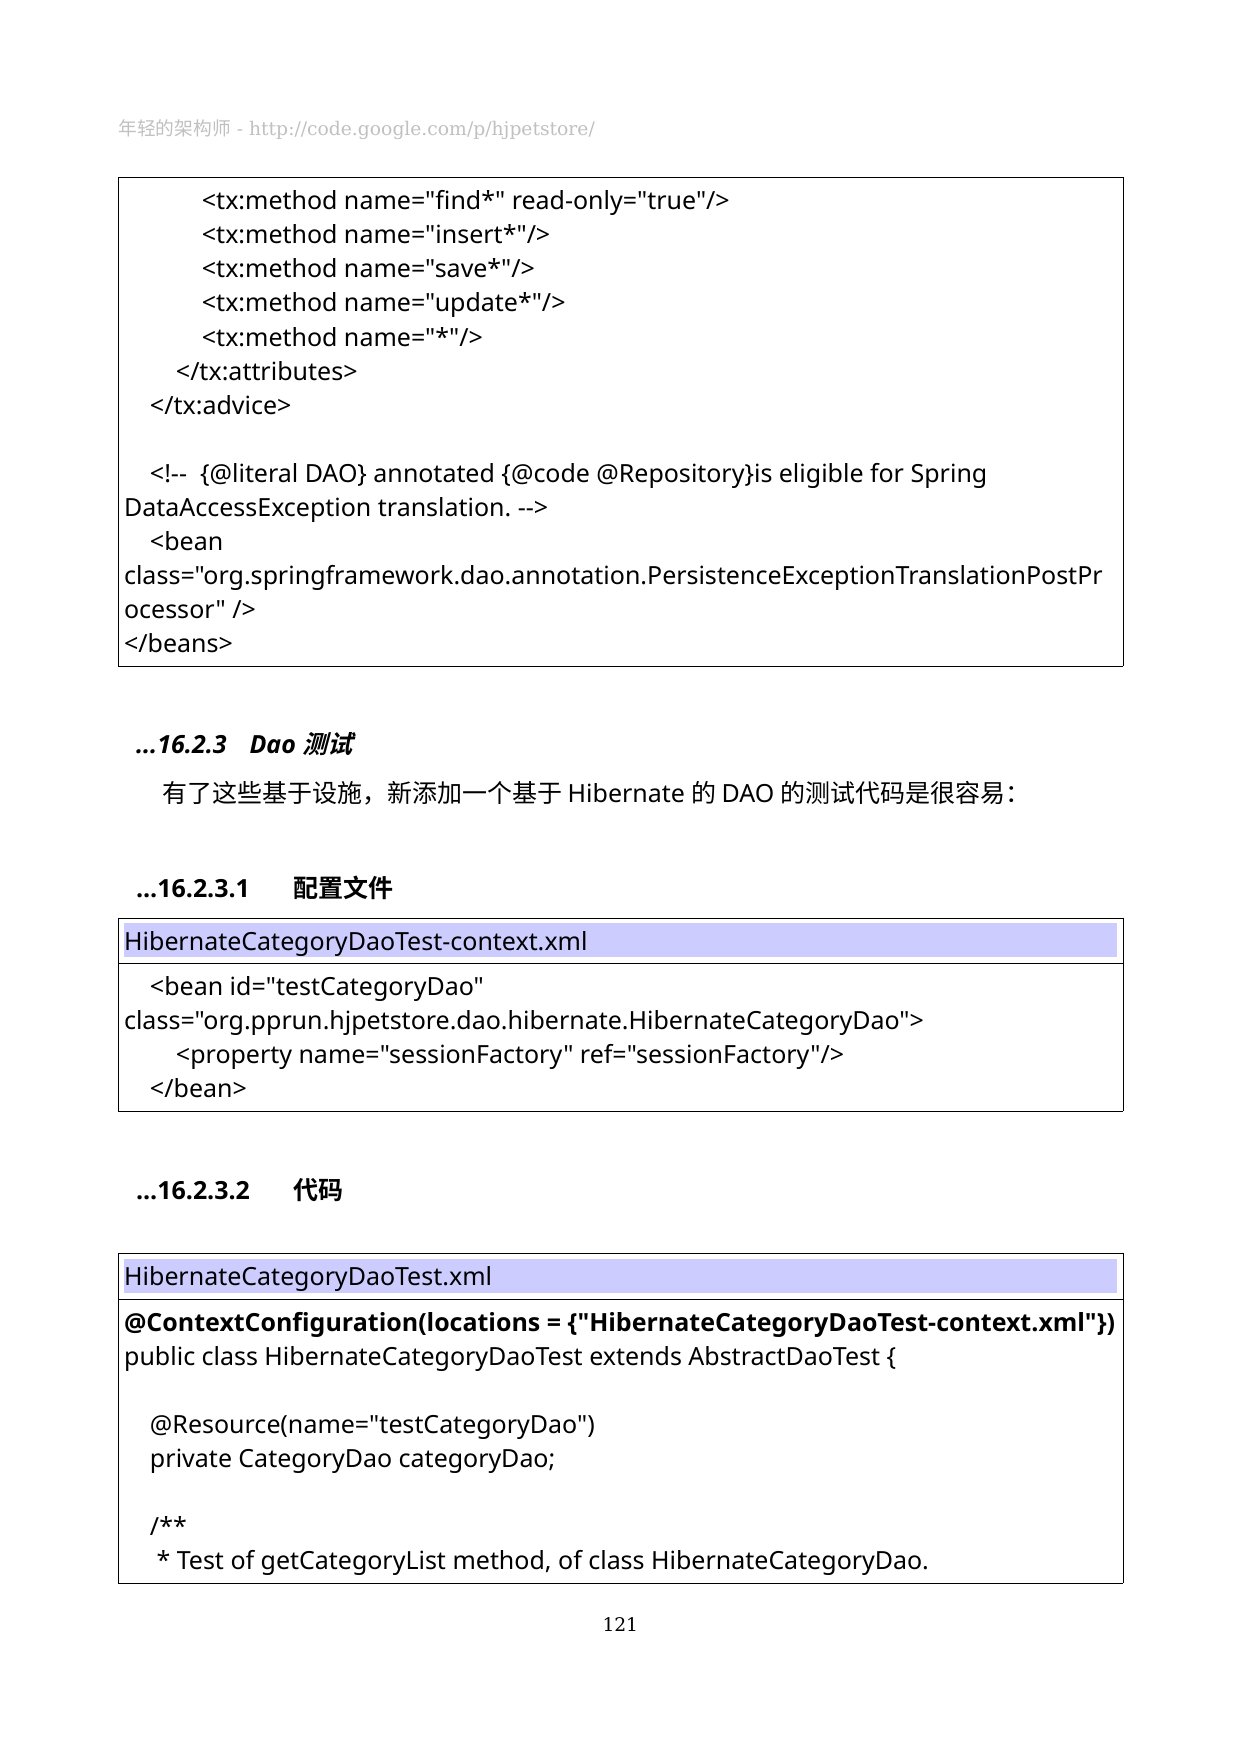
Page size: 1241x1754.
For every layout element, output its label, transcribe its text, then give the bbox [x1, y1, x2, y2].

table_header HibernateCategoryDaoTest.xml [119, 1254, 1123, 1298]
subtitle Dao 测试 [136, 725, 1122, 761]
table_cell <tx:method name="find*" read-only="true"/> <tx:method name="insert*"/> <tx:method name="save*"/> <tx:method name="update*"/> <tx:method name="*"/> </tx:attributes> </tx:advice> <!-- {@literal DAO} annotated {@code @Repository}is eligible for Spring DataAccessException translation. --> <bean class="org.springframework.dao.annotation.PersistenceExceptionTranslationPostProcessor" /> </beans> [119, 178, 1123, 666]
subtitle 配置文件 [136, 869, 1122, 905]
table_cell <bean id="testCategoryDao" class="org.pprun.hjpetstore.dao.hibernate.HibernateCategoryDao"> <property name="sessionFactory" ref="sessionFactory"/> </bean> [119, 964, 1123, 1111]
table_header HibernateCategoryDaoTest-context.xml [119, 919, 1123, 963]
table_cell @ContextConfiguration(locations = {"HibernateCategoryDaoTest-context.xml"}) public class HibernateCategoryDaoTest extends AbstractDaoTest { @Resource(name="testCategoryDao") private CategoryDao categoryDao; /** * Test of getCategoryList method, of class HibernateCategoryDao. [119, 1300, 1123, 1583]
subtitle 代码 [136, 1170, 1122, 1206]
text 有了这些基于设施，新添加一个基于 Hibernate 的DAO 的测试代码是很容易： [118, 773, 1122, 810]
